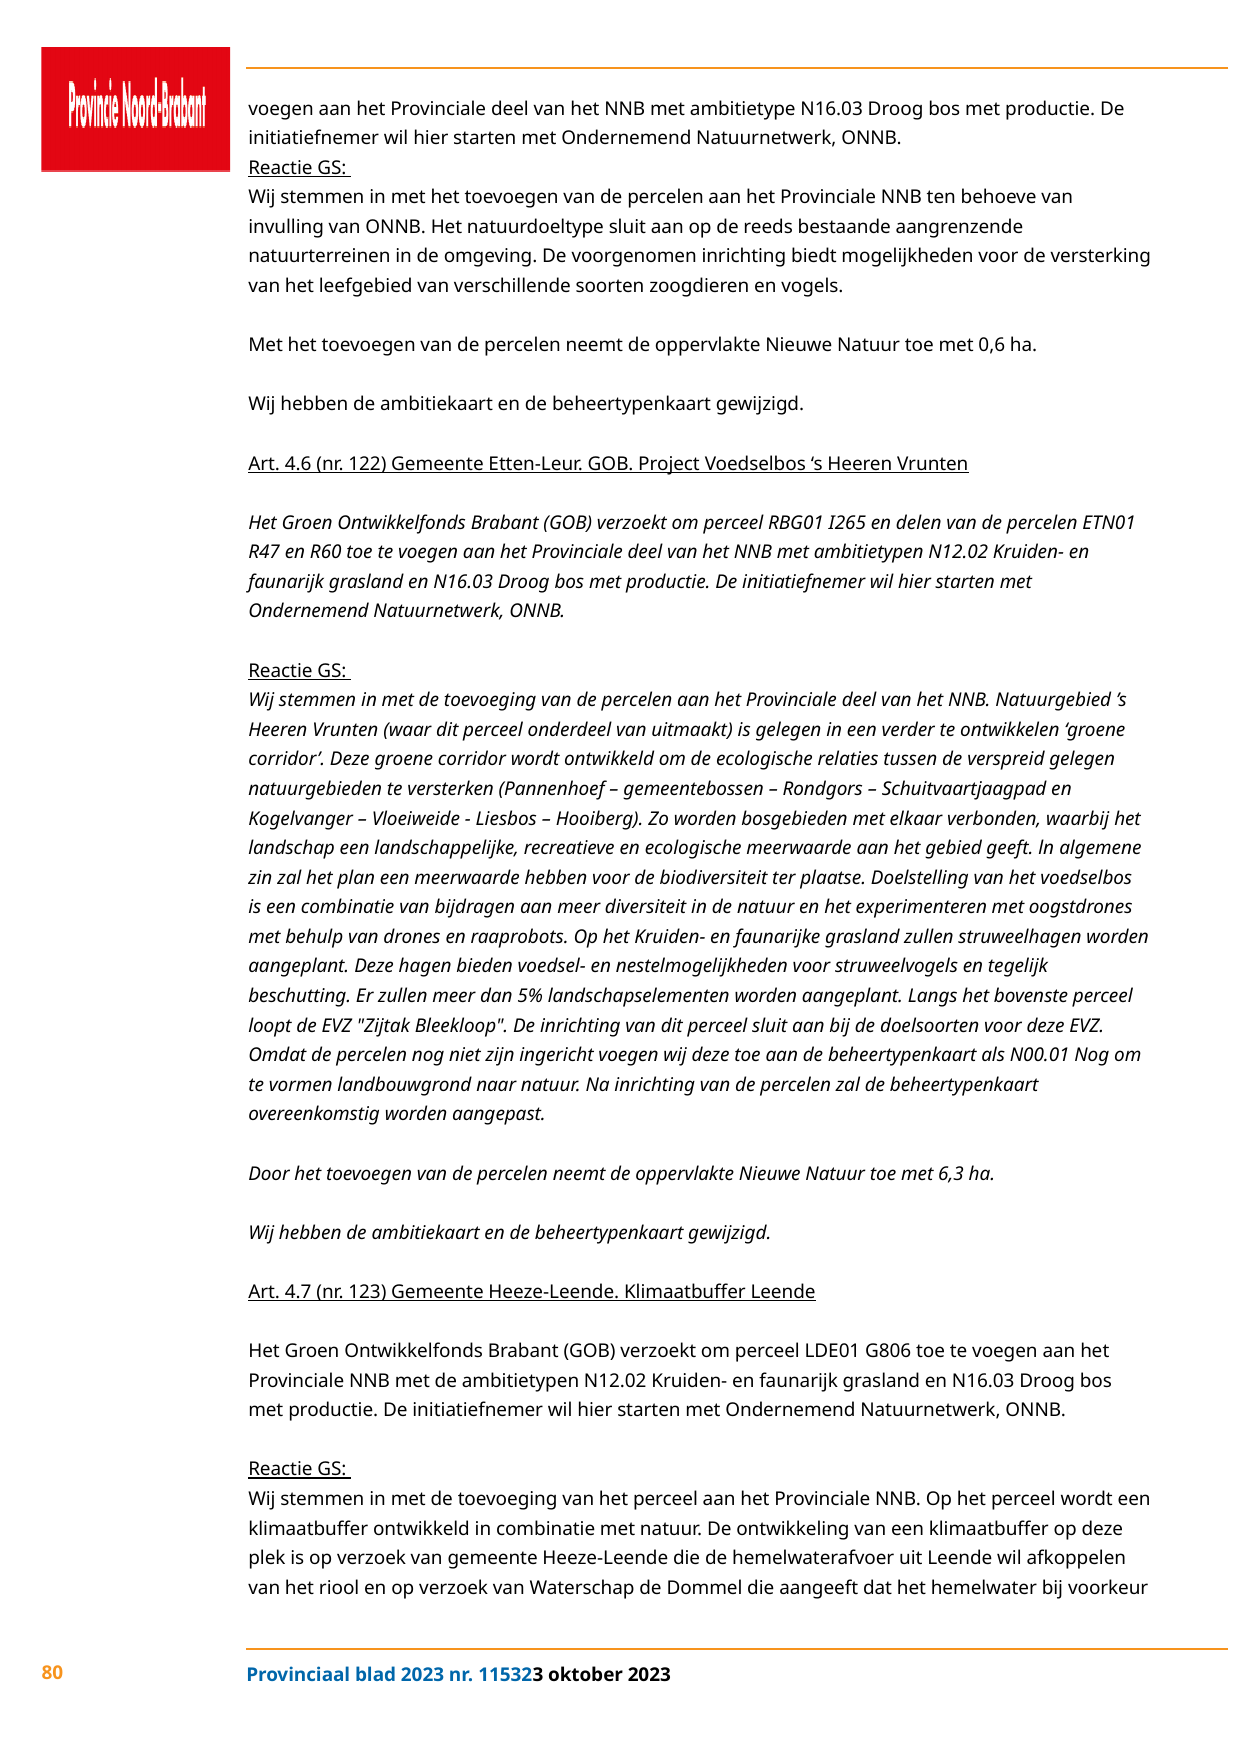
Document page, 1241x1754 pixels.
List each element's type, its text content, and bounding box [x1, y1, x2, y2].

text voegen aan het Provinciale deel van het NNB met ambitietype N16.03 Droog bos met productie. De initiatiefnemer wil hier starten met Ondernemend Natuurnetwerk, ONNB. [248, 95, 1152, 150]
text Met het toevoegen van de percelen neemt de oppervlakte Nieuwe Natuur toe met 0,6 ha. [248, 331, 1152, 357]
picture [41, 47, 231, 172]
text Wij hebben de ambitiekaart en de beheertypenkaart gewijzigd. [248, 1219, 1152, 1245]
text Door het toevoegen van de percelen neemt de oppervlakte Nieuwe Natuur toe met 6,3 ha. [248, 1160, 1152, 1186]
text Wij stemmen in met de toevoeging van het perceel aan het Provinciale NNB. Op het perceel wordt een klimaatbuffer ontwikkeld in combinatie met natuur. De ontwikkeling van een klimaatbuffer op deze plek is op verzoek van gemeente Heeze-Leende die de hemelwaterafvoer uit Leende wil afkoppelen van het riool en op verzoek van Waterschap de Dommel die aangeeft dat het hemelwater bij voorkeur [248, 1485, 1152, 1600]
text Het Groen Ontwikkelfonds Brabant (GOB) verzoekt om perceel LDE01 G806 toe te voegen aan het Provinciale NNB met de ambitietypen N12.02 Kruiden- en faunarijk grasland en N16.03 Droog bos met productie. De initiatiefnemer wil hier starten met Ondernemend Natuurnetwerk, ONNB. [248, 1337, 1152, 1422]
text Wij stemmen in met de toevoeging van de percelen aan het Provinciale deel van het NNB. Natuurgebied ’s Heeren Vrunten (waar dit perceel onderdeel van uitmaakt) is gelegen in een verder te ontwikkelen ‘groene corridor’. Deze groene corridor wordt ontwikkeld om de ecologische relaties tussen de verspreid gelegen natuurgebieden te versterken (Pannenhoef – gemeentebossen – Rondgors – Schuitvaartjaagpad en Kogelvanger – Vloeiweide - Liesbos – Hooiberg). Zo worden bosgebieden met elkaar verbonden, waarbij het landschap een landschappelijke, recreatieve en ecologische meerwaarde aan het gebied geeft. ln algemene zin zal het plan een meerwaarde hebben voor de biodiversiteit ter plaatse. Doelstelling van het voedselbos is een combinatie van bijdragen aan meer diversiteit in de natuur en het experimenteren met oogstdrones met behulp van drones en raaprobots. Op het Kruiden- en faunarijke grasland zullen struweelhagen worden aangeplant. Deze hagen bieden voedsel- en nestelmogelijkheden voor struweelvogels en tegelijk beschutting. Er zullen meer dan 5% landschapselementen worden aangeplant. Langs het bovenste perceel loopt de EVZ "Zijtak Bleekloop". De inrichting van dit perceel sluit aan bij de doelsoorten voor deze EVZ. Omdat de percelen nog niet zijn ingericht voegen wij deze toe aan de beheertypenkaart als N00.01 Nog om te vormen landbouwgrond naar natuur. Na inrichting van de percelen zal de beheertypenkaart overeenkomstig worden aangepast. [248, 686, 1152, 1126]
text Wij hebben de ambitiekaart en de beheertypenkaart gewijzigd. [248, 391, 1152, 416]
text Reactie GS: [248, 1456, 1152, 1481]
text Art. 4.7 (nr. 123) Gemeente Heeze-Leende. Klimaatbuffer Leende [248, 1278, 1152, 1304]
text Reactie GS: [248, 657, 1152, 683]
text Het Groen Ontwikkelfonds Brabant (GOB) verzoekt om perceel RBG01 I265 en delen van de percelen ETN01 R47 en R60 toe te voegen aan het Provinciale deel van het NNB met ambitietypen N12.02 Kruiden- en faunarijk grasland en N16.03 Droog bos met productie. De initiatiefnemer wil hier starten met Ondernemend Natuurnetwerk, ONNB. [248, 509, 1152, 623]
text Wij stemmen in met het toevoegen van de percelen aan het Provinciale NNB ten behoeve van invulling van ONNB. Het natuurdoeltype sluit aan op de reeds bestaande aangrenzende natuurterreinen in de omgeving. De voorgenomen inrichting biedt mogelijkheden voor de versterking van het leefgebied van verschillende soorten zoogdieren en vogels. [248, 183, 1152, 298]
text Reactie GS: [248, 154, 1152, 180]
text Art. 4.6 (nr. 122) Gemeente Etten-Leur. GOB. Project Voedselbos ‘s Heeren Vrunten [248, 450, 1152, 476]
